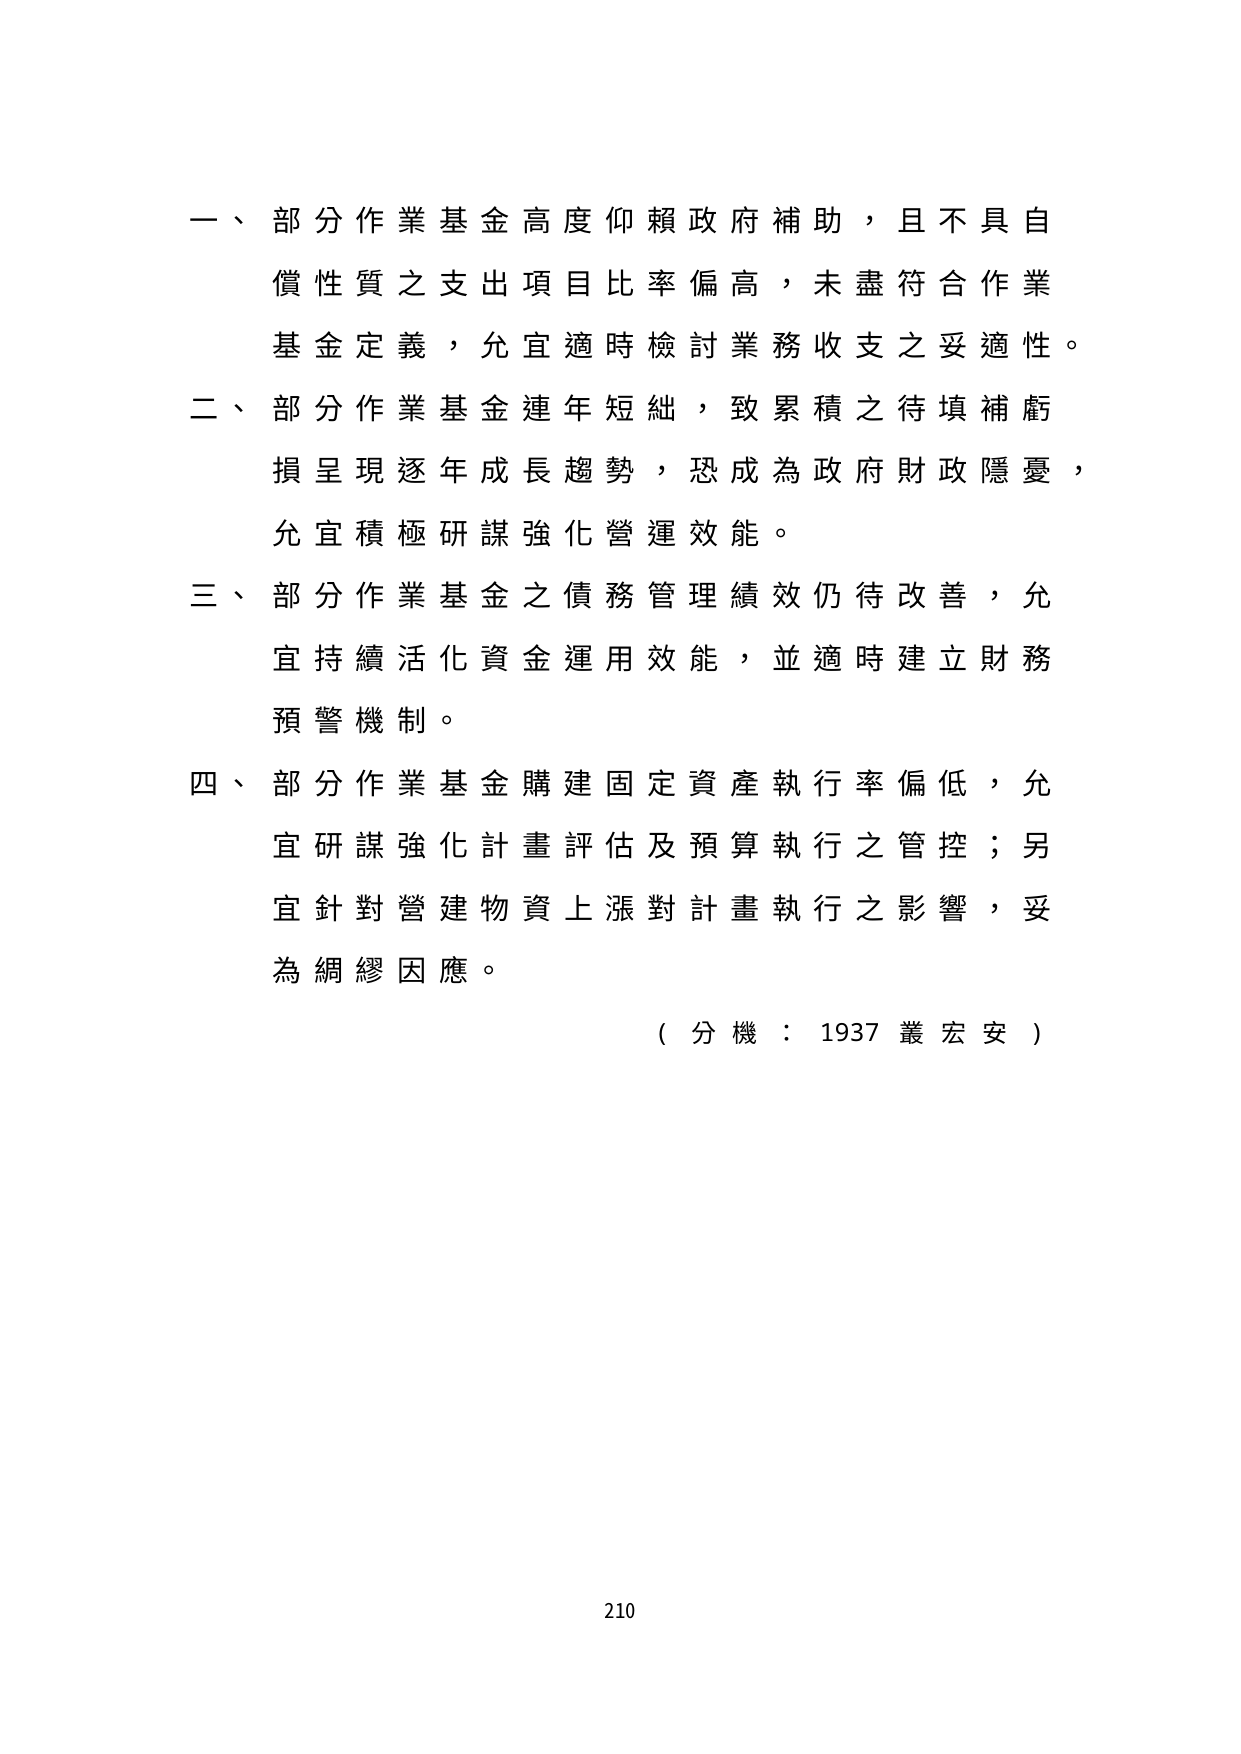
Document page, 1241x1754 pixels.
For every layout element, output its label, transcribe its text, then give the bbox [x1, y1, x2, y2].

text 二、部分作業基金連年短絀，致累積之待填補虧損呈現逐年成長趨勢，恐成為政府財政隱憂，允宜積極研謀強化營運效能。 [179, 365, 1058, 552]
text 四、部分作業基金購建固定資產執行率偏低，允宜研謀強化計畫評估及預算執行之管控；另宜針對營建物資上漲對計畫執行之影響，妥為綢繆因應。 [179, 740, 1058, 990]
text 一、部分作業基金高度仰賴政府補助，且不具自償性質之支出項目比率偏高，未盡符合作業基金定義，允宜適時檢討業務收支之妥適性。 [179, 177, 1058, 365]
text (分機：1937叢宏安) [183, 990, 1058, 1052]
text 三、部分作業基金之債務管理績效仍待改善，允宜持續活化資金運用效能，並適時建立財務預警機制。 [179, 552, 1058, 740]
